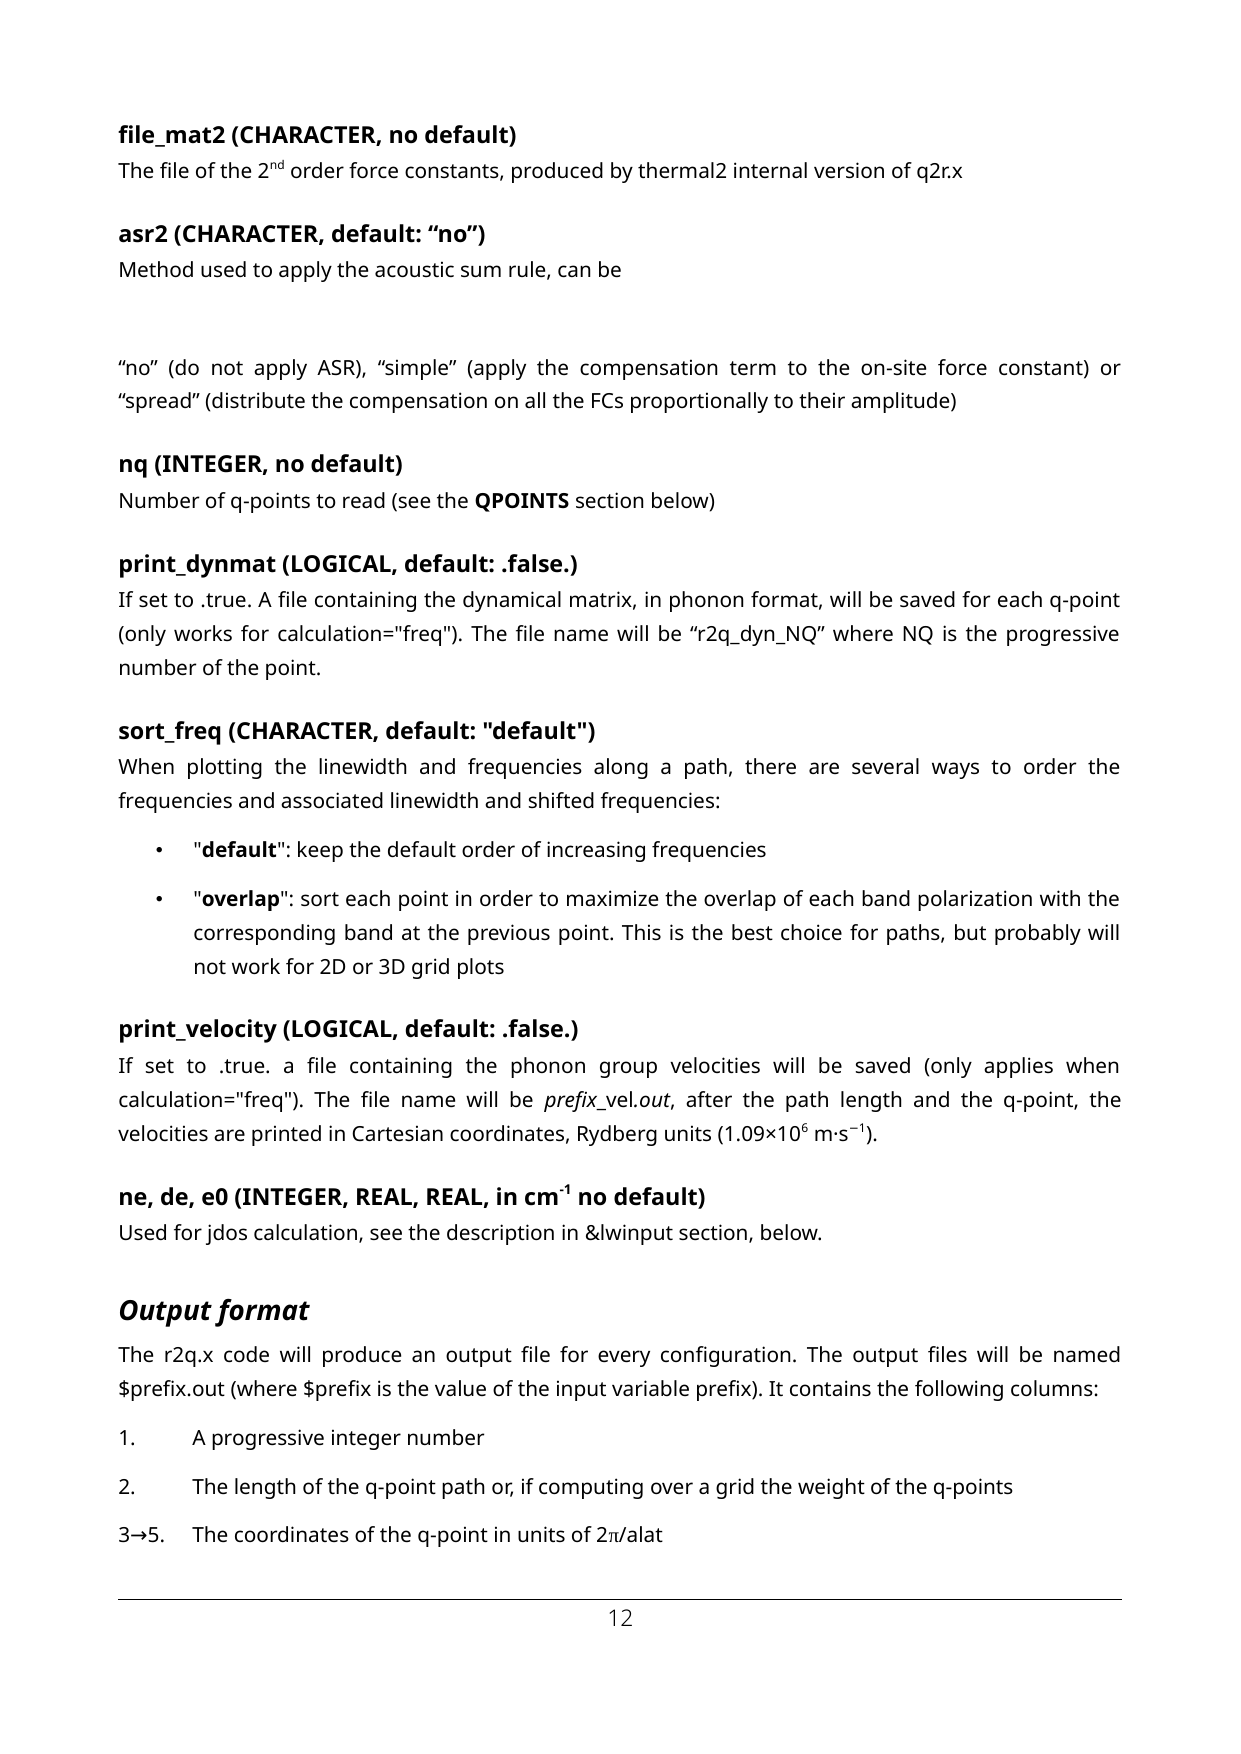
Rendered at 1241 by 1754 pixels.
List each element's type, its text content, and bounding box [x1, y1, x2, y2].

subtitle print_dynmat (LOGICAL, default: .false.) [118, 547, 1122, 579]
subtitle print_velocity (LOGICAL, default: .false.) [118, 1013, 1122, 1045]
list "overlap": sort each point in order to maximize the overlap of each band polarization with the corresponding band at the previous point. This is the best choice for paths, but probably will not work for 2D or 3D grid plots [156, 884, 1122, 980]
subtitle nq (INTEGER, no default) [118, 448, 1122, 479]
text Method used to apply the acoustic sum rule, can be [118, 255, 1122, 284]
text 3→5. The coordinates of the q-point in units of 2π/alat [118, 1521, 1122, 1549]
subtitle asr2 (CHARACTER, default: “no”) [118, 217, 1122, 249]
subtitle ne, de, e0 (INTEGER, REAL, REAL, in cm-1 no default) [118, 1180, 1122, 1212]
text 1. A progressive integer number [118, 1423, 1122, 1452]
text The file of the 2nd order force constants, produced by thermal2 internal version of q2r.x [118, 156, 1122, 184]
text If set to .true. A file containing the dynamical matrix, in phonon format, will be saved for each q-point (only works for calculation="freq"). The file name will be “r2q_dyn_NQ” where NQ is the progressive number of the point. [118, 585, 1122, 682]
subtitle sort_freq (CHARACTER, default: "default") [118, 714, 1122, 746]
text The r2q.x code will produce an output file for every configuration. The output files will be named $prefix.out (where $prefix is the value of the input variable prefix). It contains the following columns: [118, 1341, 1122, 1403]
text “no” (do not apply ASR), “simple” (apply the compensation term to the on-site force constant) or “spread” (distribute the compensation on all the FCs proportionally to their amplitude) [118, 353, 1122, 415]
text When plotting the linewidth and frequencies along a path, there are several ways to order the frequencies and associated linewidth and shifted frequencies: [118, 752, 1122, 815]
subtitle file_mat2 (CHARACTER, no default) [118, 118, 1122, 150]
text Used for jdos calculation, see the description in &lwinput section, below. [118, 1218, 1122, 1247]
list "default": keep the default order of increasing frequencies [156, 835, 1122, 863]
text 2. The length of the q-point path or, if computing over a grid the weight of the q-points [118, 1472, 1122, 1500]
text Number of q-points to read (see the QPOINTS section below) [118, 486, 1122, 514]
subtitle Output format [118, 1291, 1122, 1328]
text If set to .true. a file containing the phonon group velocities will be saved (only applies when calculation="freq"). The file name will be prefix_vel.out, after the path length and the q-point, the velocities are printed in Cartesian coordinates, Rydberg units (1.09×106 m·s−1). [118, 1051, 1122, 1147]
